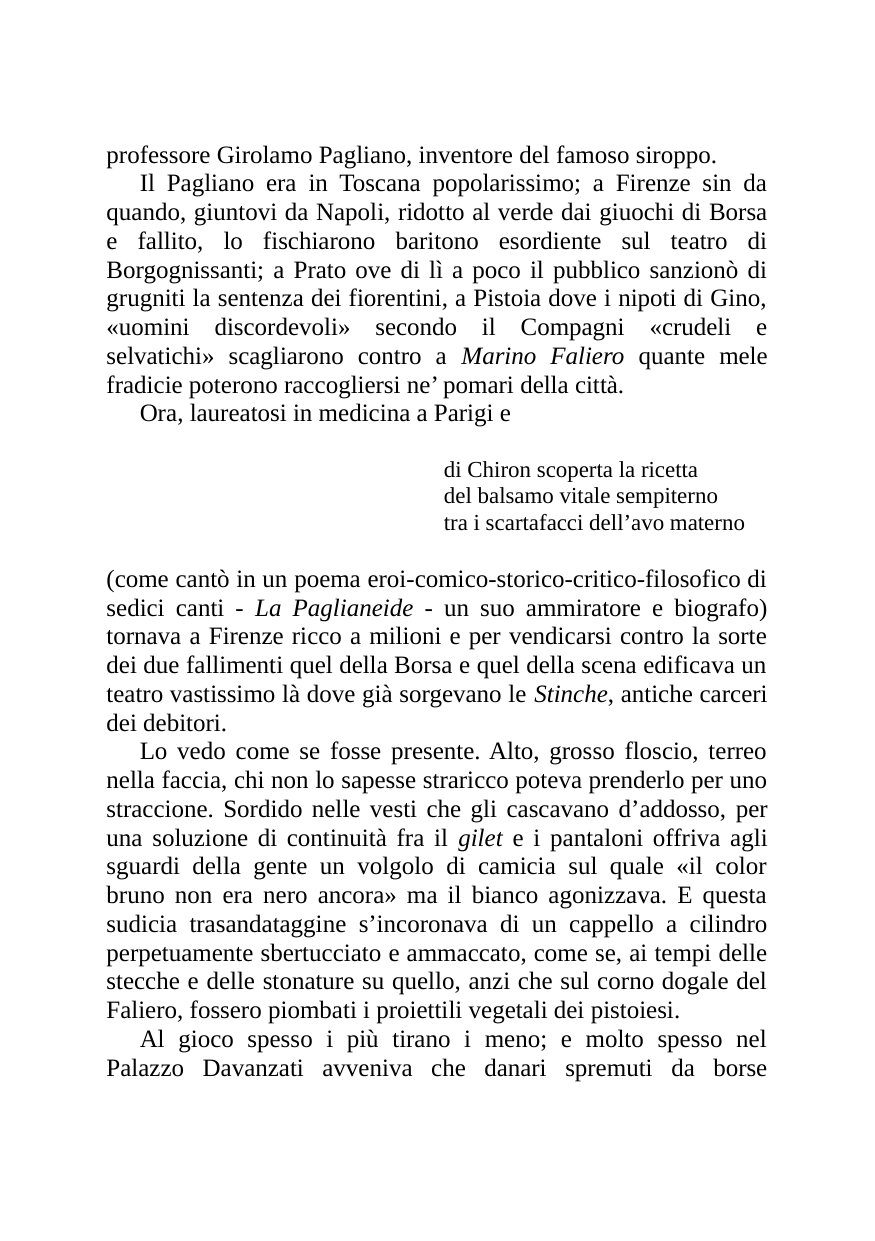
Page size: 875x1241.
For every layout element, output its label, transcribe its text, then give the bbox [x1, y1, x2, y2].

text di Chiron scoperta la ricetta [444, 456, 768, 482]
text Al gioco spesso i più tirano i meno; e molto spesso nel Palazzo Davanzati avveniva che danari spremuti da borse [106, 1024, 768, 1081]
text del balsamo vitale sempiterno [444, 482, 768, 509]
text Lo vedo come se fosse presente. Alto, grosso floscio, terreo nella faccia, chi non lo sapesse straricco poteva prenderlo per uno straccione. Sordido nelle vesti che gli cascavano d’addosso, per una soluzione di continuità fra il gilet e i pantaloni offriva agli sguardi della gente un volgolo di camicia sul quale «il color bruno non era nero ancora» ma il bianco agonizzava. E questa sudicia trasandataggine s’incoronava di un cappello a cilindro perpetuamente sbertucciato e ammaccato, come se, ai tempi delle stecche e delle stonature su quello, anzi che sul corno dogale del Faliero, fossero piombati i proiettili vegetali dei pistoiesi. [106, 736, 768, 1024]
text (come cantò in un poema eroi-comico-storico-critico-filosofico di sedici canti - La Paglianeide - un suo ammiratore e biografo) tornava a Firenze ricco a milioni e per vendicarsi contro la sorte dei due fallimenti quel della Borsa e quel della scena edificava un teatro vastissimo là dove già sorgevano le Stinche, antiche carceri dei debitori. [106, 564, 768, 736]
text tra i scartafacci dell’avo materno [444, 509, 768, 535]
text Il Pagliano era in Toscana popolarissimo; a Firenze sin da quando, giuntovi da Napoli, ridotto al verde dai giuochi di Borsa e fallito, lo fischiarono baritono esordiente sul teatro di Borgognissanti; a Prato ove di lì a poco il pubblico sanzionò di grugniti la sentenza dei fiorentini, a Pistoia dove i nipoti di Gino, «uomini discordevoli» secondo il Compagni «crudeli e selvatichi» scagliarono contro a Marino Faliero quante mele fradicie poterono raccogliersi ne’ pomari della città. [106, 168, 768, 398]
text professore Girolamo Pagliano, inventore del famoso siroppo. [106, 140, 768, 168]
text Ora, laureatosi in medicina a Parigi e [106, 398, 768, 427]
